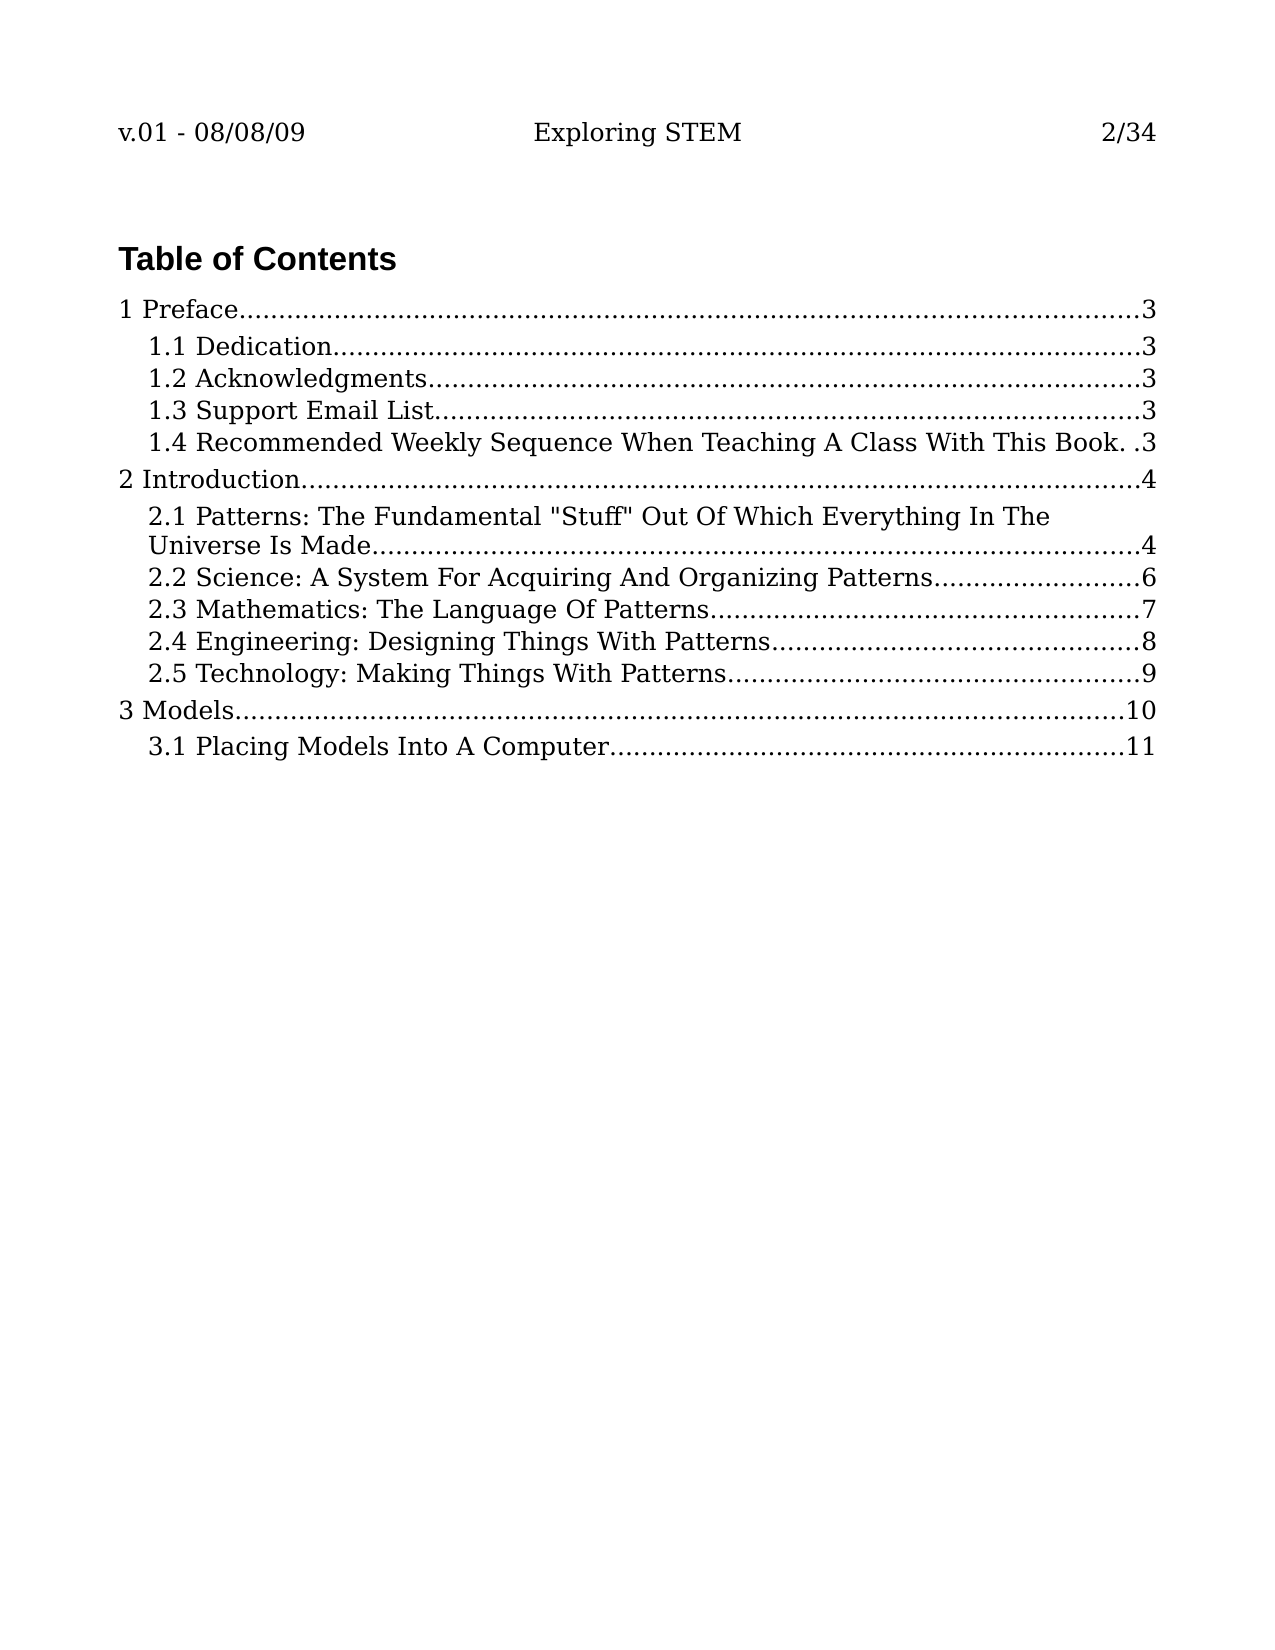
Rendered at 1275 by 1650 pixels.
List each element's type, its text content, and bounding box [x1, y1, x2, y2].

text 2.5 Technology: Making Things With Patterns 9 [148, 659, 1157, 688]
text 2.3 Mathematics: The Language Of Patterns 7 [148, 595, 1157, 624]
text 1.1 Dedication 3 [148, 332, 1157, 361]
text 2.1 Patterns: The Fundamental "Stuff" Out Of Which Everything In The Universe Is Made 4 [148, 502, 1157, 560]
text 1.4 Recommended Weekly Sequence When Teaching A Class With This Book 3 [148, 428, 1157, 457]
text 2 Introduction 4 [118, 465, 1157, 494]
text 2.4 Engineering: Designing Things With Patterns 8 [148, 627, 1157, 656]
text 3 Models 10 [118, 696, 1157, 725]
text 1 Preface 3 [118, 295, 1157, 324]
text 3.1 Placing Models Into A Computer 11 [148, 732, 1157, 762]
text 1.2 Acknowledgments 3 [148, 364, 1157, 393]
subtitle Table of Contents [118, 239, 1157, 277]
text 2.2 Science: A System For Acquiring And Organizing Patterns 6 [148, 563, 1157, 592]
text 1.3 Support Email List 3 [148, 396, 1157, 425]
